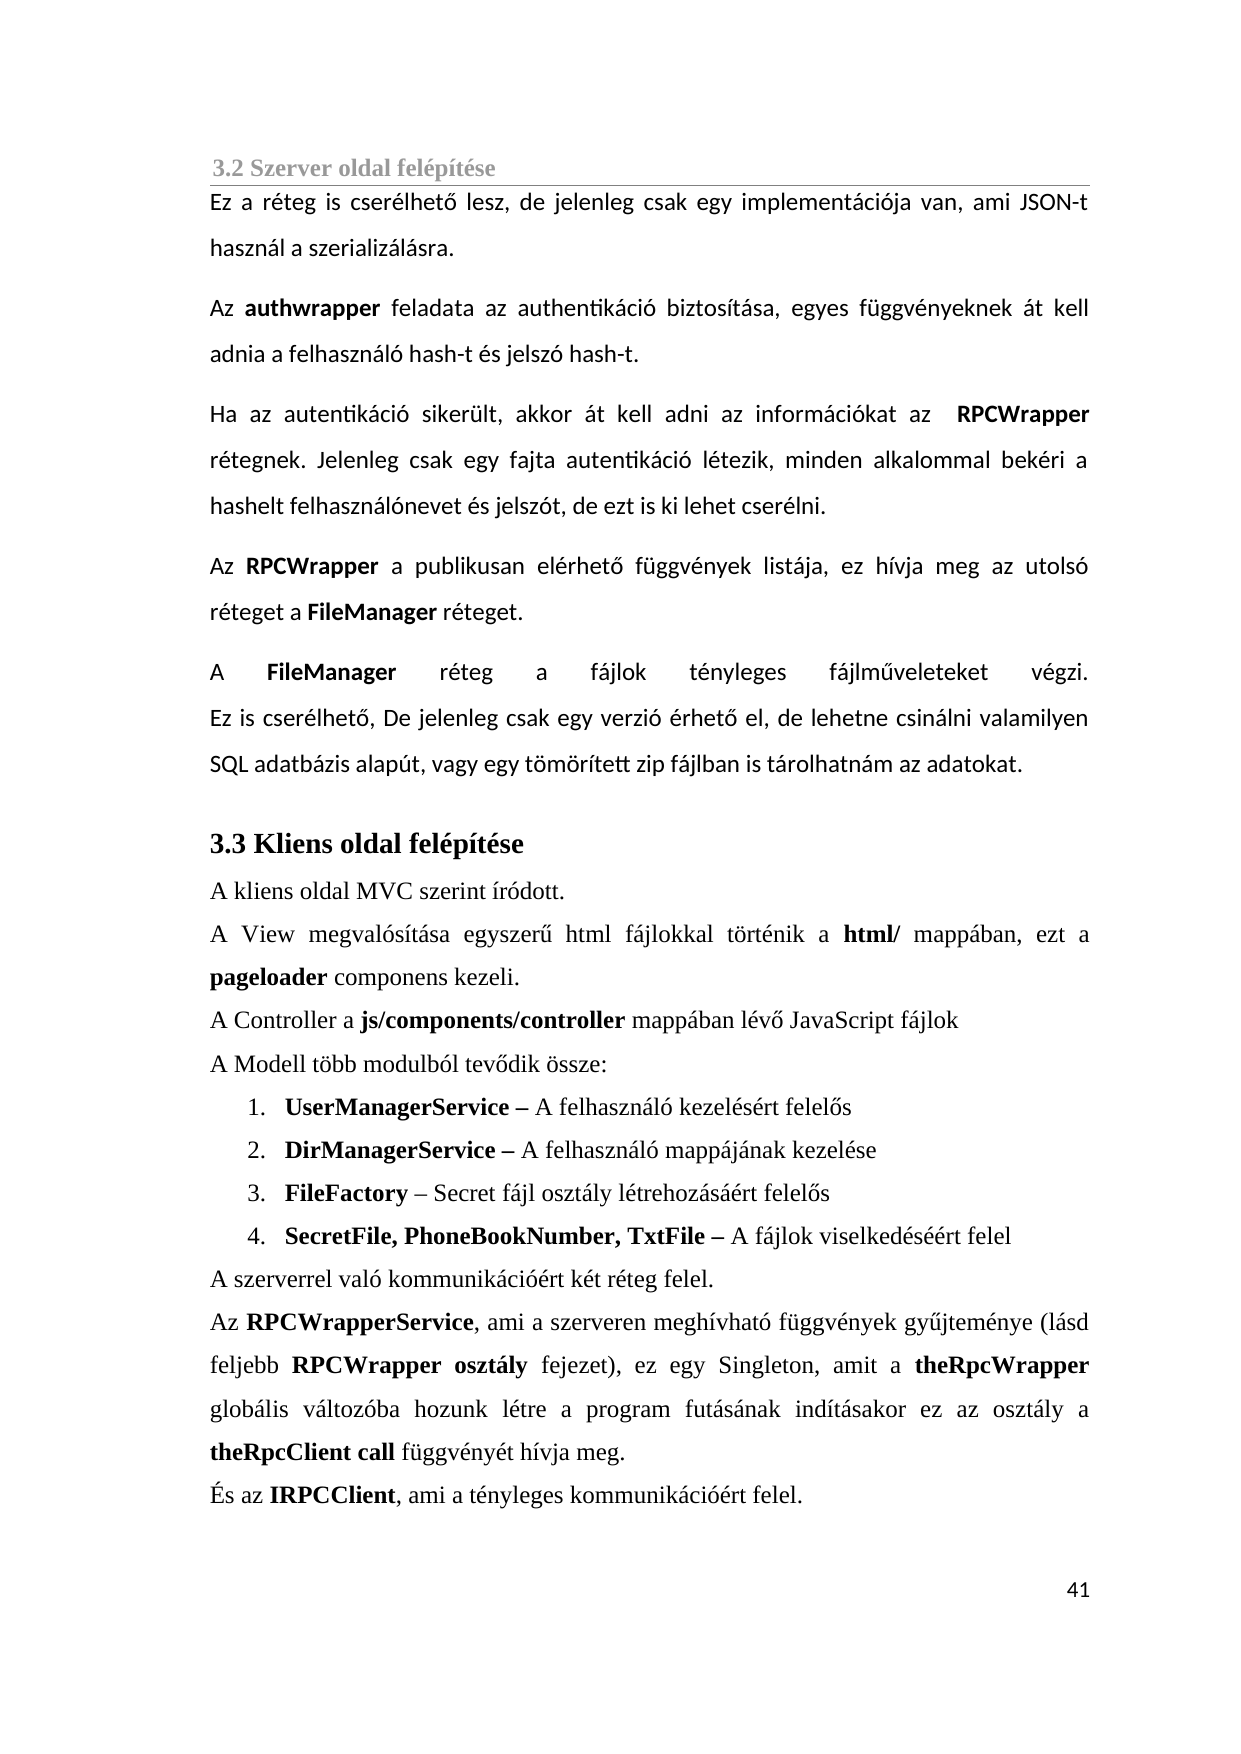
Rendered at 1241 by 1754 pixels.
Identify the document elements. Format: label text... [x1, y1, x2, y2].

text Ha az autentikáció sikerült, akkor át kell adni az információkat az RPCWrapper rétegnek. Jelenleg csak egy fajta autentikáció létezik, minden alkalommal bekéri a hashelt felhasználónevet és jelszót, de ezt is ki lehet cserélni. [209, 399, 1090, 521]
text A Modell több modulból tevődik össze: [209, 1049, 1090, 1077]
text Az RPCWrapperService, ami a szerveren meghívható függvények gyűjteménye (lásd feljebb RPCWrapper osztály fejezet), ez egy Singleton, amit a theRpcWrapper globális változóba hozunk létre a program futásának indításakor ez az osztály a theRpcClient call függvényét hívja meg. [209, 1307, 1090, 1466]
text A kliens oldal MVC szerint íródott. [209, 876, 1090, 905]
text Ez a réteg is cserélhető lesz, de jelenleg csak egy implementációja van, ami JSON-t használ a szerializálásra. [209, 187, 1090, 263]
text Az authwrapper feladata az authentikáció biztosítása, egyes függvényeknek át kell adnia a felhasználó hash-t és jelszó hash-t. [209, 293, 1090, 369]
list DirManagerService – A felhasználó mappájának kezelése [247, 1135, 1090, 1164]
text A szerverrel való kommunikációért két réteg felel. [209, 1264, 1090, 1293]
text A Controller a js/components/controller mappában lévő JavaScript fájlok [209, 1006, 1090, 1034]
text A FileManager réteg a fájlok tényleges fájlműveleteket végzi. Ez is cserélhető, De jelenleg csak egy verzió érhető el, de lehetne csinálni valamilyen SQL adatbázis alapút, vagy egy tömörített zip fájlban is tárolhatnám az adatokat. [209, 656, 1090, 778]
subtitle Kliens oldal felépítése [209, 826, 1090, 859]
text És az IRPCClient, ami a tényleges kommunikációért felel. [209, 1480, 1090, 1509]
list UserManagerService – A felhasználó kezelésért felelős [247, 1092, 1090, 1121]
list SecretFile, PhoneBookNumber, TxtFile – A fájlok viselkedéséért felel [247, 1221, 1090, 1250]
list FileFactory – Secret fájl osztály létrehozásáért felelős [247, 1178, 1090, 1207]
text A View megvalósítása egyszerű html fájlokkal történik a html/ mappában, ezt a pageloader componens kezeli. [209, 919, 1090, 991]
text Az RPCWrapper a publikusan elérhető függvények listája, ez hívja meg az utolsó réteget a FileManager réteget. [209, 550, 1090, 627]
